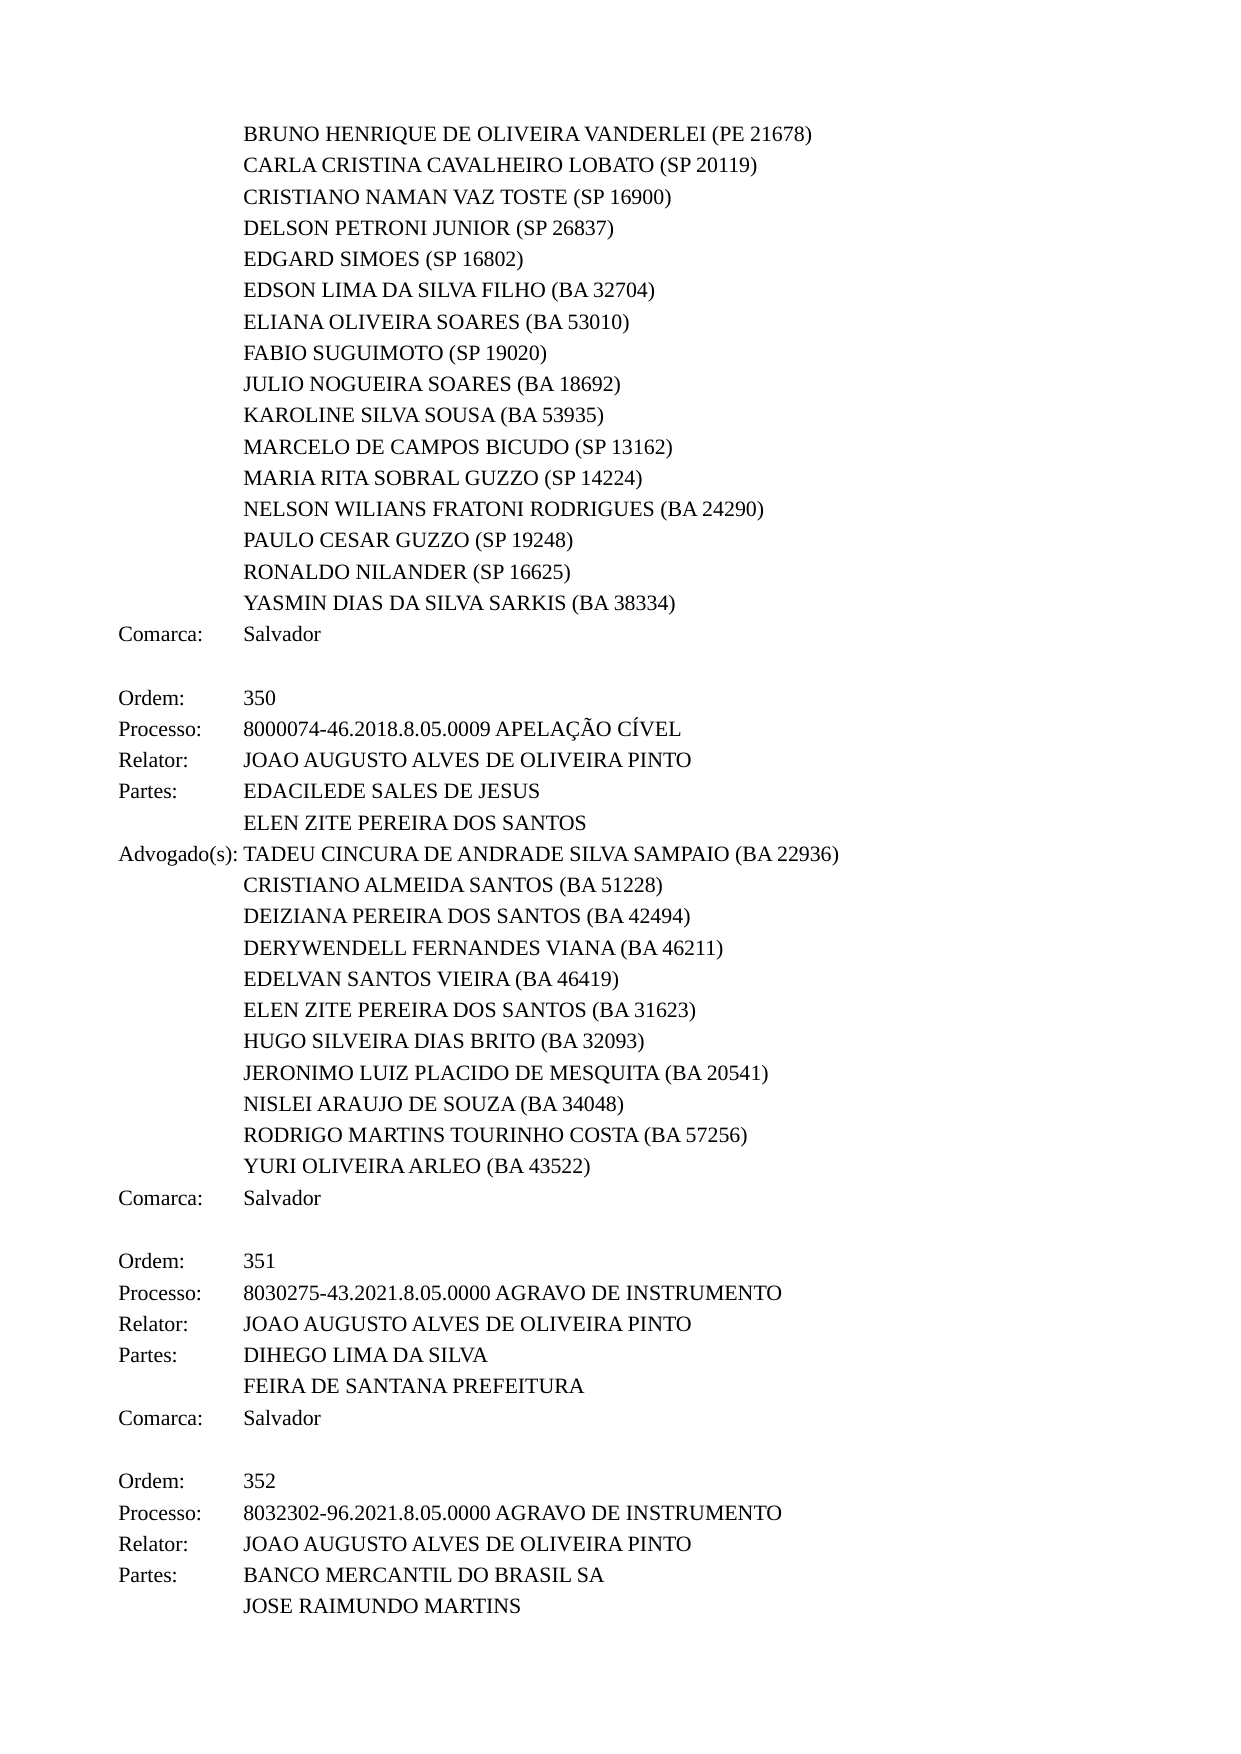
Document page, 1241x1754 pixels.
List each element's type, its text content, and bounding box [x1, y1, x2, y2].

table_cell [118, 1057, 243, 1088]
table_header 352 [243, 1465, 1240, 1497]
table_header 351 [243, 1245, 1240, 1277]
table_cell BANCO MERCANTIL DO BRASIL SA [243, 1559, 1240, 1590]
table_cell [118, 963, 243, 994]
table_cell [118, 932, 243, 963]
table_cell EDELVAN SANTOS VIEIRA (BA 46419) [243, 963, 1240, 994]
table_cell [118, 399, 243, 431]
table_cell NELSON WILIANS FRATONI RODRIGUES (BA 24290) [243, 493, 1240, 524]
table_cell DEIZIANA PEREIRA DOS SANTOS (BA 42494) [243, 901, 1240, 932]
table_cell Comarca: [118, 1182, 243, 1213]
table_cell YASMIN DIAS DA SILVA SARKIS (BA 38334) [243, 587, 1240, 618]
table_cell DERYWENDELL FERNANDES VIANA (BA 46211) [243, 932, 1240, 963]
table_cell [118, 1151, 243, 1182]
table_cell [118, 807, 243, 838]
table_cell [118, 181, 243, 212]
table_cell CRISTIANO NAMAN VAZ TOSTE (SP 16900) [243, 181, 1240, 212]
table_cell BRUNO HENRIQUE DE OLIVEIRA VANDERLEI (PE 21678) [243, 118, 1240, 149]
table_cell [118, 212, 243, 243]
table_cell ELEN ZITE PEREIRA DOS SANTOS [243, 807, 1240, 838]
table_cell Advogado(s): [118, 838, 243, 869]
table_cell Salvador [243, 1182, 1240, 1213]
table_cell Salvador [243, 1402, 1240, 1433]
table_cell JOAO AUGUSTO ALVES DE OLIVEIRA PINTO [243, 1308, 1240, 1339]
table_cell [118, 994, 243, 1026]
table_cell 8030275-43.2021.8.05.0000 AGRAVO DE INSTRUMENTO [243, 1277, 1240, 1308]
table_cell DELSON PETRONI JUNIOR (SP 26837) [243, 212, 1240, 243]
table_header Ordem: [118, 1245, 243, 1277]
table_cell RONALDO NILANDER (SP 16625) [243, 556, 1240, 587]
table_cell [118, 1370, 243, 1402]
table_cell [118, 493, 243, 524]
table_cell JOAO AUGUSTO ALVES DE OLIVEIRA PINTO [243, 744, 1240, 776]
table_header Ordem: [118, 1465, 243, 1497]
table_cell Relator: [118, 1308, 243, 1339]
table_cell [118, 524, 243, 556]
table_cell [118, 149, 243, 181]
table_cell [118, 901, 243, 932]
table_cell Processo: [118, 1277, 243, 1308]
table_cell [118, 869, 243, 901]
table_header 350 [243, 682, 1240, 713]
table_cell FABIO SUGUIMOTO (SP 19020) [243, 337, 1240, 368]
table_cell [118, 1119, 243, 1151]
table_cell Partes: [118, 776, 243, 807]
table_cell ELEN ZITE PEREIRA DOS SANTOS (BA 31623) [243, 994, 1240, 1026]
table_cell [118, 337, 243, 368]
table_cell MARCELO DE CAMPOS BICUDO (SP 13162) [243, 431, 1240, 462]
table_cell EDSON LIMA DA SILVA FILHO (BA 32704) [243, 274, 1240, 306]
table_cell JERONIMO LUIZ PLACIDO DE MESQUITA (BA 20541) [243, 1057, 1240, 1088]
table_cell Comarca: [118, 618, 243, 649]
table_cell PAULO CESAR GUZZO (SP 19248) [243, 524, 1240, 556]
table_cell [118, 462, 243, 493]
table_cell [118, 1026, 243, 1057]
table_cell [118, 274, 243, 306]
table_cell [118, 243, 243, 274]
table_cell Processo: [118, 713, 243, 744]
table_cell 8032302-96.2021.8.05.0000 AGRAVO DE INSTRUMENTO [243, 1497, 1240, 1528]
table_cell JOSE RAIMUNDO MARTINS [243, 1590, 1240, 1622]
table_cell TADEU CINCURA DE ANDRADE SILVA SAMPAIO (BA 22936) [243, 838, 1240, 869]
table_cell EDACILEDE SALES DE JESUS [243, 776, 1240, 807]
table_cell Relator: [118, 1528, 243, 1559]
table_cell [118, 1088, 243, 1119]
table_cell [118, 431, 243, 462]
table_cell ELIANA OLIVEIRA SOARES (BA 53010) [243, 306, 1240, 337]
table_cell JULIO NOGUEIRA SOARES (BA 18692) [243, 368, 1240, 399]
table_cell [118, 556, 243, 587]
table_cell MARIA RITA SOBRAL GUZZO (SP 14224) [243, 462, 1240, 493]
table_cell Comarca: [118, 1402, 243, 1433]
table_cell [118, 587, 243, 618]
table_cell EDGARD SIMOES (SP 16802) [243, 243, 1240, 274]
table_header Ordem: [118, 682, 243, 713]
table_cell YURI OLIVEIRA ARLEO (BA 43522) [243, 1151, 1240, 1182]
table_cell RODRIGO MARTINS TOURINHO COSTA (BA 57256) [243, 1119, 1240, 1151]
table_cell KAROLINE SILVA SOUSA (BA 53935) [243, 399, 1240, 431]
table_cell JOAO AUGUSTO ALVES DE OLIVEIRA PINTO [243, 1528, 1240, 1559]
table_cell CARLA CRISTINA CAVALHEIRO LOBATO (SP 20119) [243, 149, 1240, 181]
table_cell [118, 368, 243, 399]
table_cell Processo: [118, 1497, 243, 1528]
table_cell HUGO SILVEIRA DIAS BRITO (BA 32093) [243, 1026, 1240, 1057]
table_cell [118, 1590, 243, 1622]
table_cell NISLEI ARAUJO DE SOUZA (BA 34048) [243, 1088, 1240, 1119]
table_cell Partes: [118, 1339, 243, 1370]
table_cell Salvador [243, 618, 1240, 649]
table_cell [118, 118, 243, 149]
table_cell FEIRA DE SANTANA PREFEITURA [243, 1370, 1240, 1402]
table_cell Partes: [118, 1559, 243, 1590]
table_cell DIHEGO LIMA DA SILVA [243, 1339, 1240, 1370]
table_cell CRISTIANO ALMEIDA SANTOS (BA 51228) [243, 869, 1240, 901]
table_cell 8000074-46.2018.8.05.0009 APELAÇÃO CÍVEL [243, 713, 1240, 744]
table_cell Relator: [118, 744, 243, 776]
table_cell [118, 306, 243, 337]
